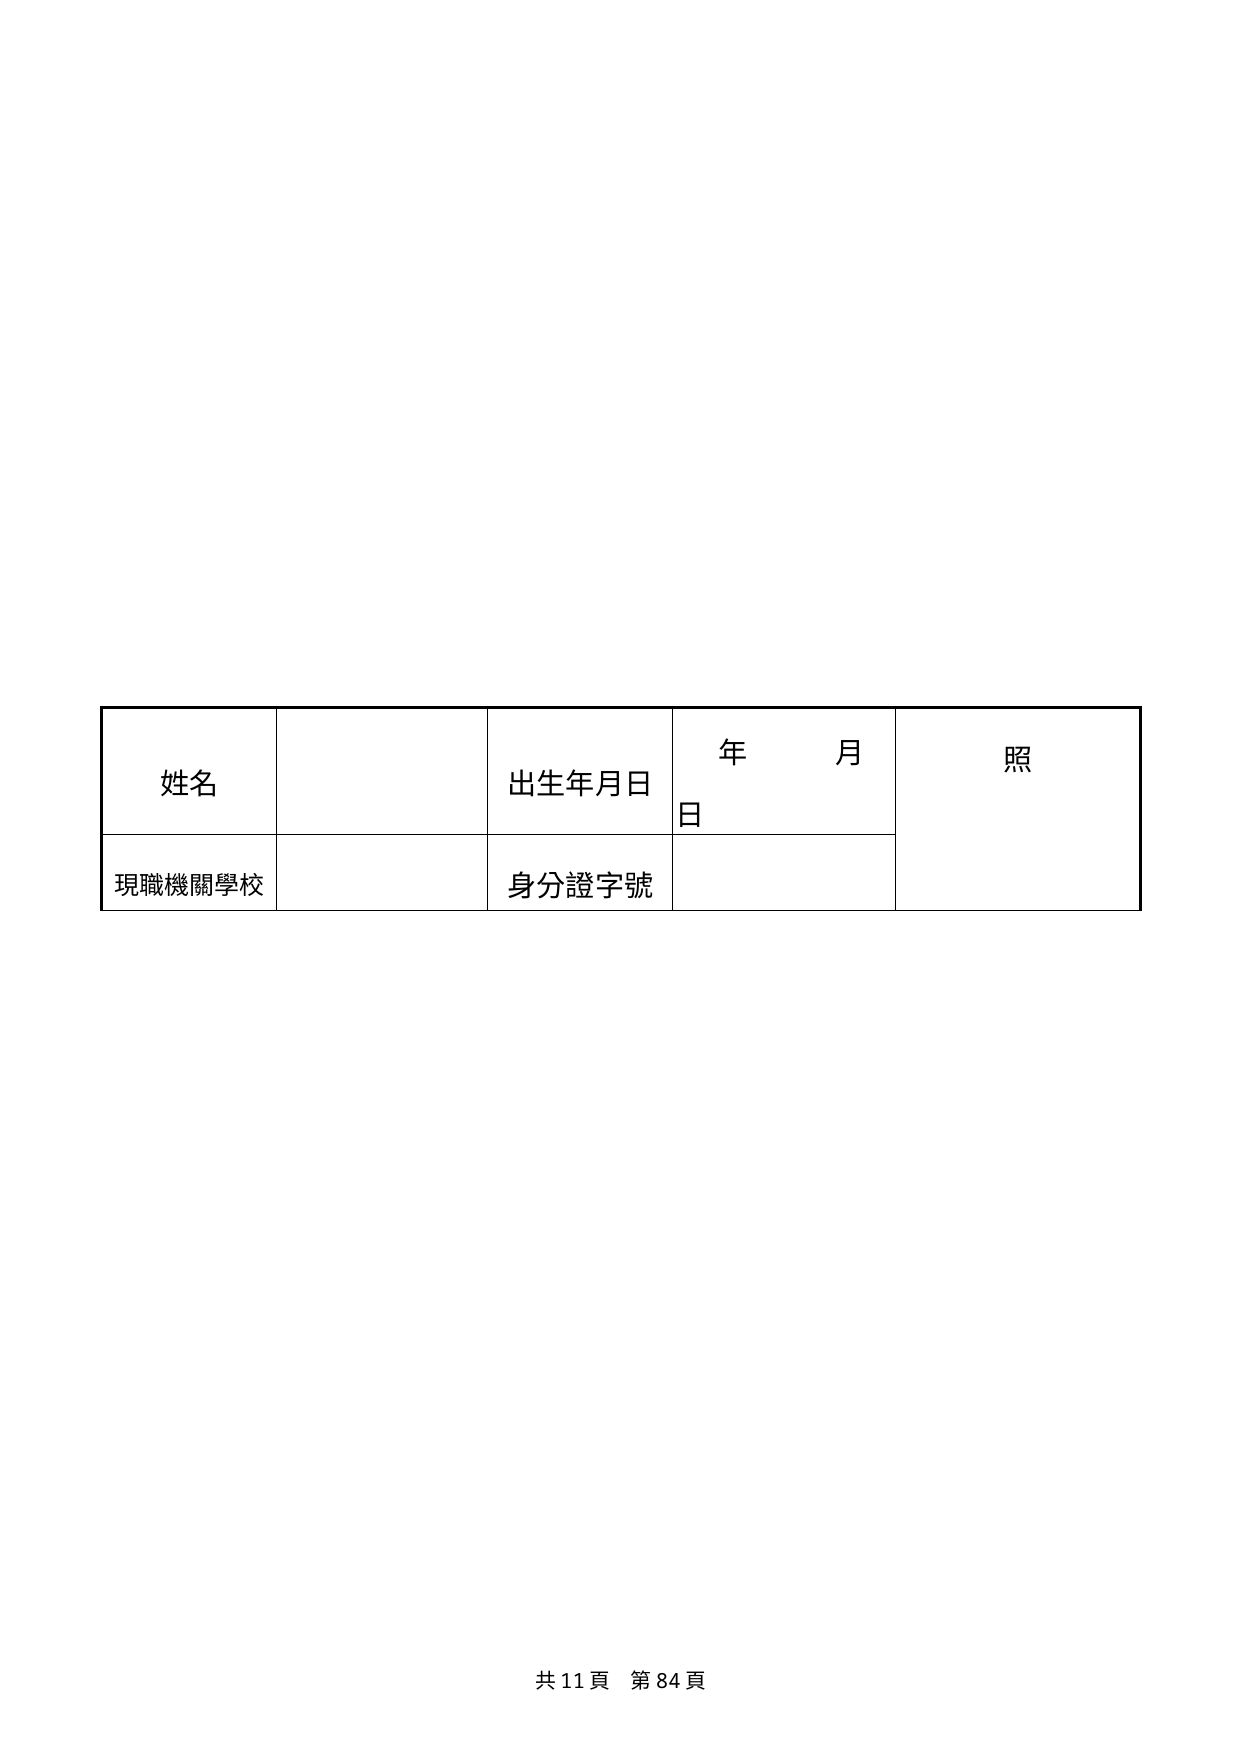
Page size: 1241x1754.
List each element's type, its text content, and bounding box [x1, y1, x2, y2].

table_cell 身分證字號 [488, 835, 672, 910]
table_header [277, 709, 487, 834]
table_header 姓名 [103, 709, 276, 834]
table_cell 現職機關學校 [103, 835, 276, 910]
table_cell [277, 835, 487, 910]
table_header 出生年月日 [488, 709, 672, 834]
table_header 年 月 日 [673, 709, 895, 834]
table_cell [673, 835, 895, 910]
table_header 照 [896, 709, 1139, 910]
